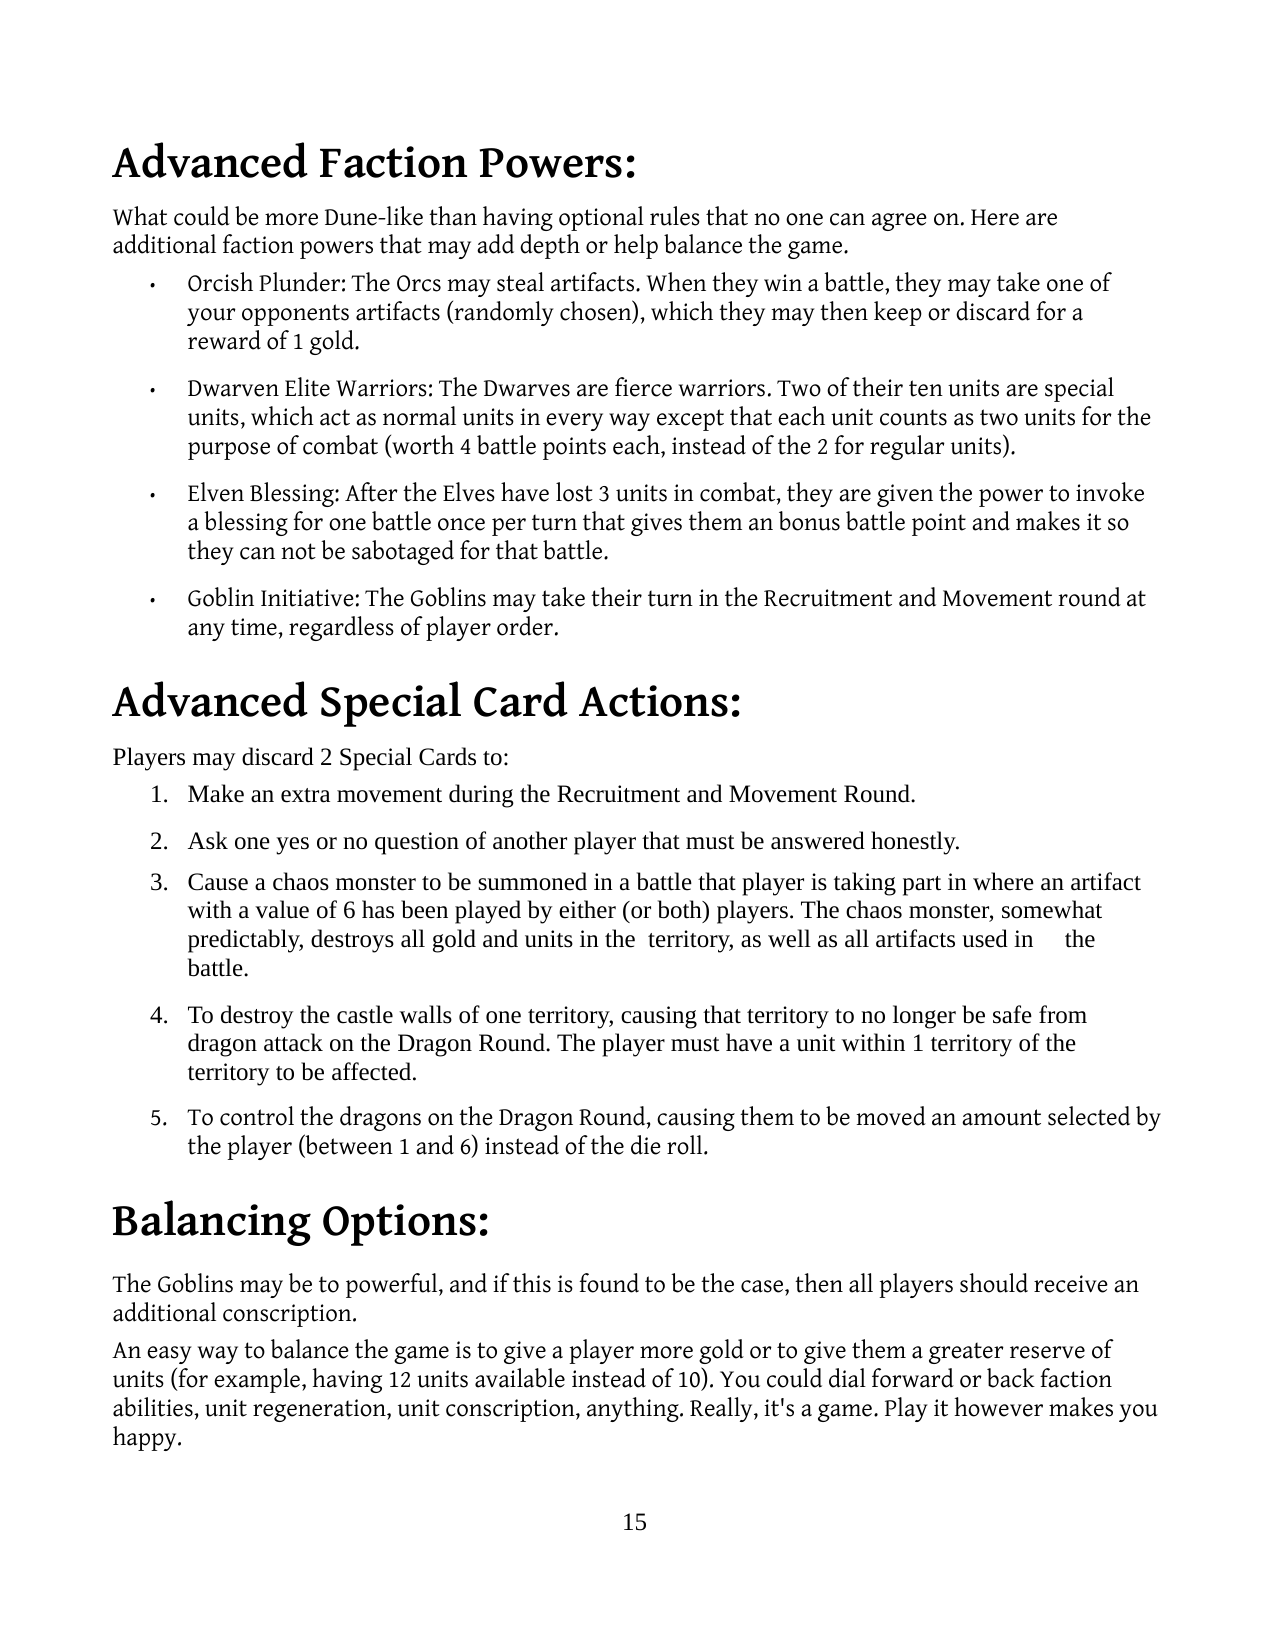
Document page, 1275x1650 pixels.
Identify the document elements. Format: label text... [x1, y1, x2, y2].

list To control the dragons on the Dragon Round, causing them to be moved an amount selected by the player (between 1 and 6) instead of the die roll. [150, 1104, 1162, 1162]
subtitle Balancing Options: [112, 1196, 1162, 1249]
list To destroy the castle walls of one territory, causing that territory to no longer be safe from dragon attack on the Dragon Round. The player must have a unit within 1 territory of the territory to be affected. [150, 1000, 1162, 1086]
list Cause a chaos monster to be summoned in a battle that player is taking part in where an artifact with a value of 6 has been played by either (or both) players. The chaos monster, somewhat predictably, destroys all gold and units in the territory, as well as all artifacts used in the battle. [150, 867, 1162, 982]
text Players may discard 2 Special Cards to: [112, 742, 1162, 770]
list Elven Blessing: After the Elves have lost 3 units in combat, they are given the power to invoke a blessing for one battle once per turn that gives them an bonus battle point and makes it so they can not be sabotaged for that battle. [150, 479, 1162, 566]
list Orcish Plunder: The Orcs may steal artifacts. When they win a battle, they may take one of your opponents artifacts (randomly chosen), which they may then keep or discard for a reward of 1 gold. [150, 270, 1162, 357]
subtitle Advanced Faction Powers: [112, 137, 1162, 191]
list Dwarven Elite Warriors: The Dwarves are fierce warriors. Two of their ten units are special units, which act as normal units in every way except that each unit counts as two units for the purpose of combat (worth 4 battle points each, instead of the 2 for regular units). [150, 375, 1162, 462]
text An easy way to balance the game is to give a player more gold or to give them a greater reserve of units (for example, having 12 units available instead of 10). You could dial forward or back faction abilities, unit regeneration, unit conscription, anything. Really, it's a game. Play it however makes you happy. [112, 1337, 1162, 1453]
text What could be more Dune-like than having optional rules that no one can agree on. Here are additional faction powers that may add depth or help balance the game. [112, 203, 1162, 261]
text The Goblins may be to powerful, and if this is found to be the case, then all players should receive an additional conscription. [112, 1270, 1162, 1328]
list Ask one yes or no question of another player that must be answered honestly. [150, 826, 1162, 855]
list Make an extra movement during the Recruitment and Movement Round. [150, 779, 1162, 808]
subtitle Advanced Special Card Actions: [112, 676, 1162, 729]
list Goblin Initiative: The Goblins may take their turn in the Recruitment and Movement round at any time, regardless of player order. [150, 584, 1162, 642]
